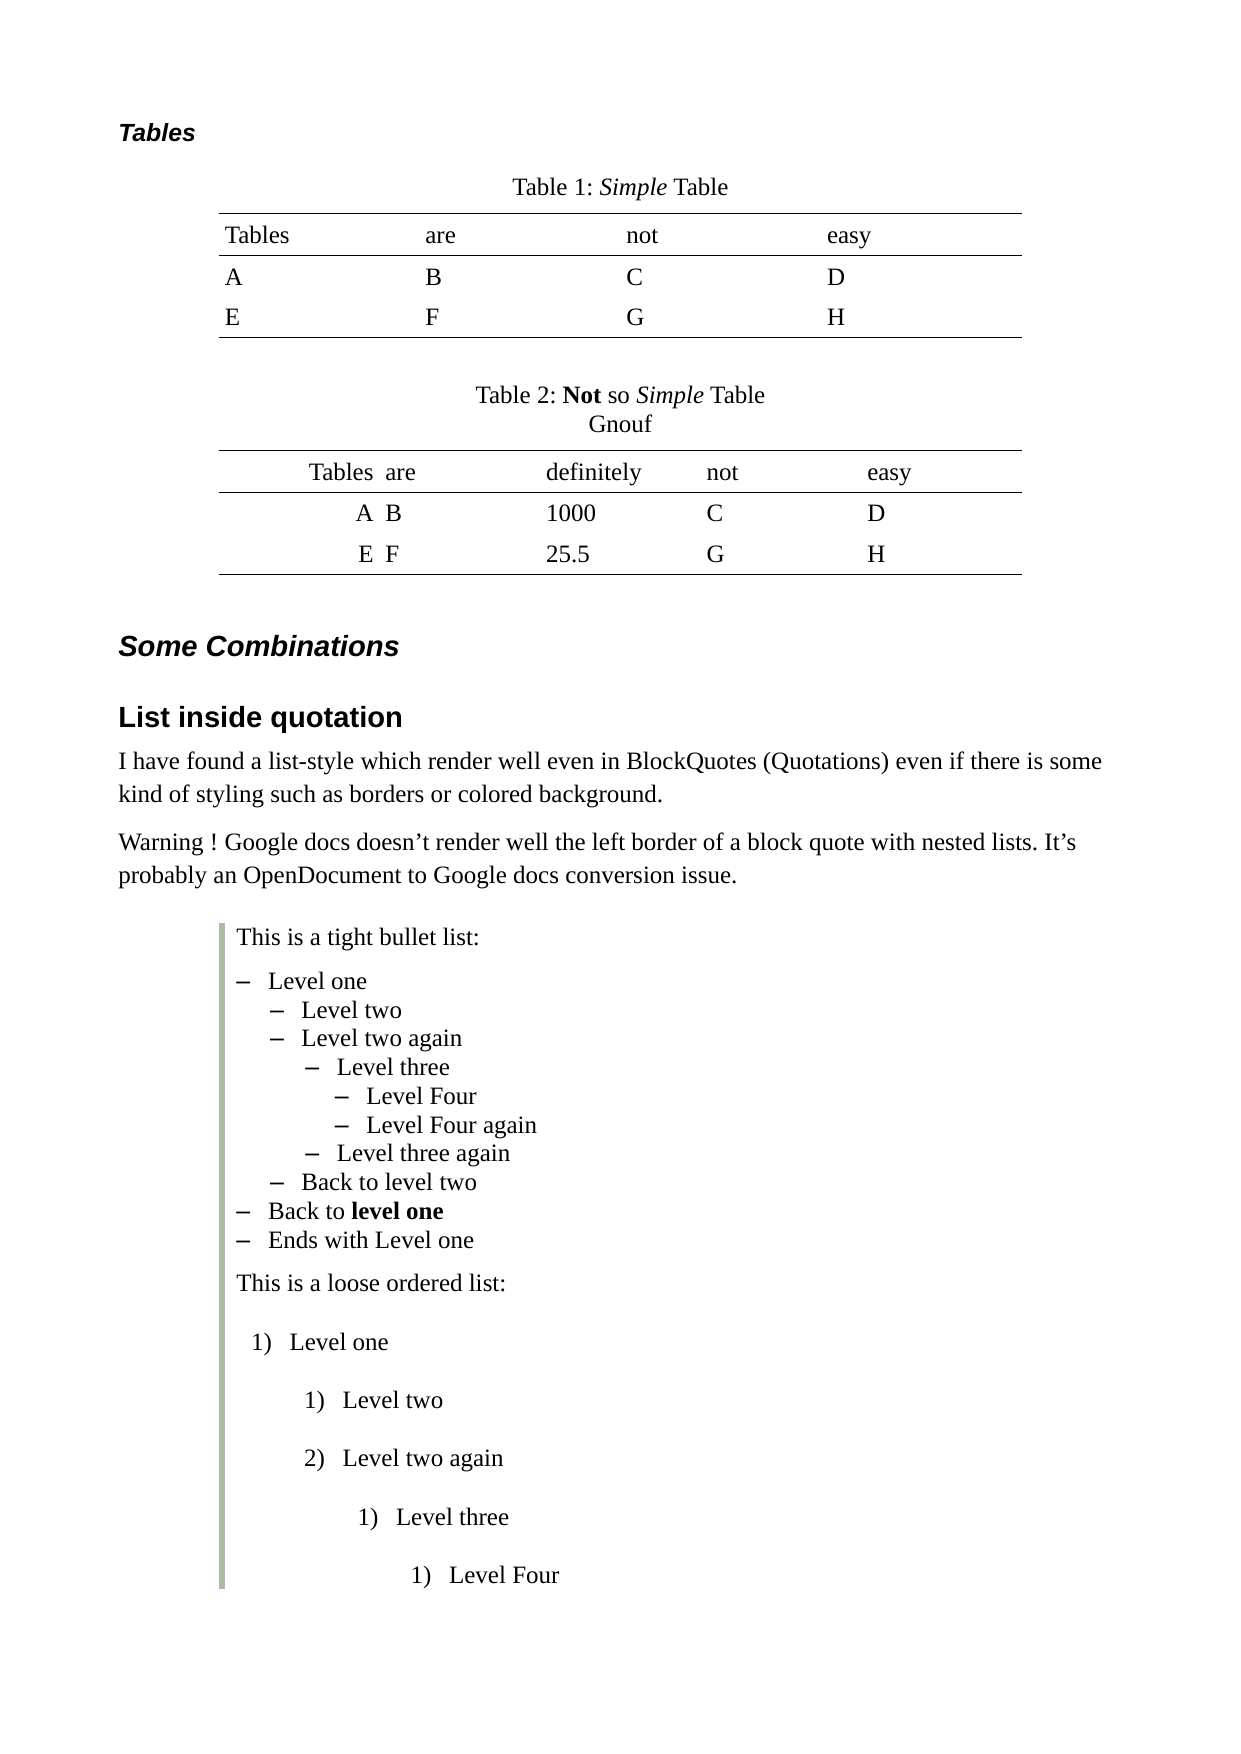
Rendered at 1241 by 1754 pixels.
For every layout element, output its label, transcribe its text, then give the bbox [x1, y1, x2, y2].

table_cell B [379, 493, 540, 533]
list Level two again [225, 1023, 1063, 1052]
table_cell 1000 [540, 493, 700, 533]
table_cell A [219, 493, 379, 533]
table_cell C [620, 256, 821, 296]
table_header easy [821, 214, 1022, 254]
table_cell H [821, 296, 1022, 337]
text This is a loose ordered list: [225, 1268, 1063, 1297]
table_header are [419, 214, 620, 254]
list Level Four again [225, 1110, 1063, 1138]
text Warning ! Google docs doesn’t render well the left border of a block quote with nested lists. It’s probably an OpenDocument to Google docs conversion issue. [118, 827, 1122, 889]
list Level two [225, 995, 1063, 1023]
subtitle Some Combinations [118, 629, 1122, 663]
list Back to level one [225, 1196, 1063, 1225]
list Level Four [225, 1081, 1063, 1110]
table_header definitely [540, 451, 700, 492]
table_header not [620, 214, 821, 254]
table_cell F [379, 533, 540, 574]
table_cell G [700, 533, 861, 574]
list Ends with Level one [225, 1225, 1063, 1253]
table_header are [379, 451, 540, 492]
list Level two [225, 1385, 1063, 1414]
table_cell 25.5 [540, 533, 700, 574]
table_header Tables [219, 451, 379, 492]
list Level three [225, 1502, 1063, 1530]
table_cell F [419, 296, 620, 337]
table_cell D [821, 256, 1022, 296]
table_cell D [861, 493, 1022, 533]
list Level Four [225, 1560, 1063, 1589]
table_cell E [219, 296, 419, 337]
table_header easy [861, 451, 1022, 492]
table_cell B [419, 256, 620, 296]
table_cell H [861, 533, 1022, 574]
list Level one [225, 966, 1063, 995]
list Level three [225, 1052, 1063, 1081]
list Level three again [225, 1138, 1063, 1167]
table_cell E [219, 533, 379, 574]
table_cell C [700, 493, 861, 533]
table_cell G [620, 296, 821, 337]
table_header not [700, 451, 861, 492]
table_cell A [219, 256, 419, 296]
list Level two again [225, 1443, 1063, 1472]
text This is a tight bullet list: [218, 922, 1063, 951]
text Table 2: Not so Simple Table Gnouf [118, 380, 1122, 437]
text I have found a list-style which render well even in BlockQuotes (Quotations) even if there is some kind of styling such as borders or colored background. [118, 746, 1122, 808]
text Table 1: Simple Table [118, 172, 1122, 200]
table_header Tables [219, 214, 419, 254]
subtitle List inside quotation [118, 700, 1122, 734]
subtitle Tables [118, 118, 1122, 147]
list Level one [225, 1327, 1063, 1355]
list Back to level two [225, 1167, 1063, 1196]
